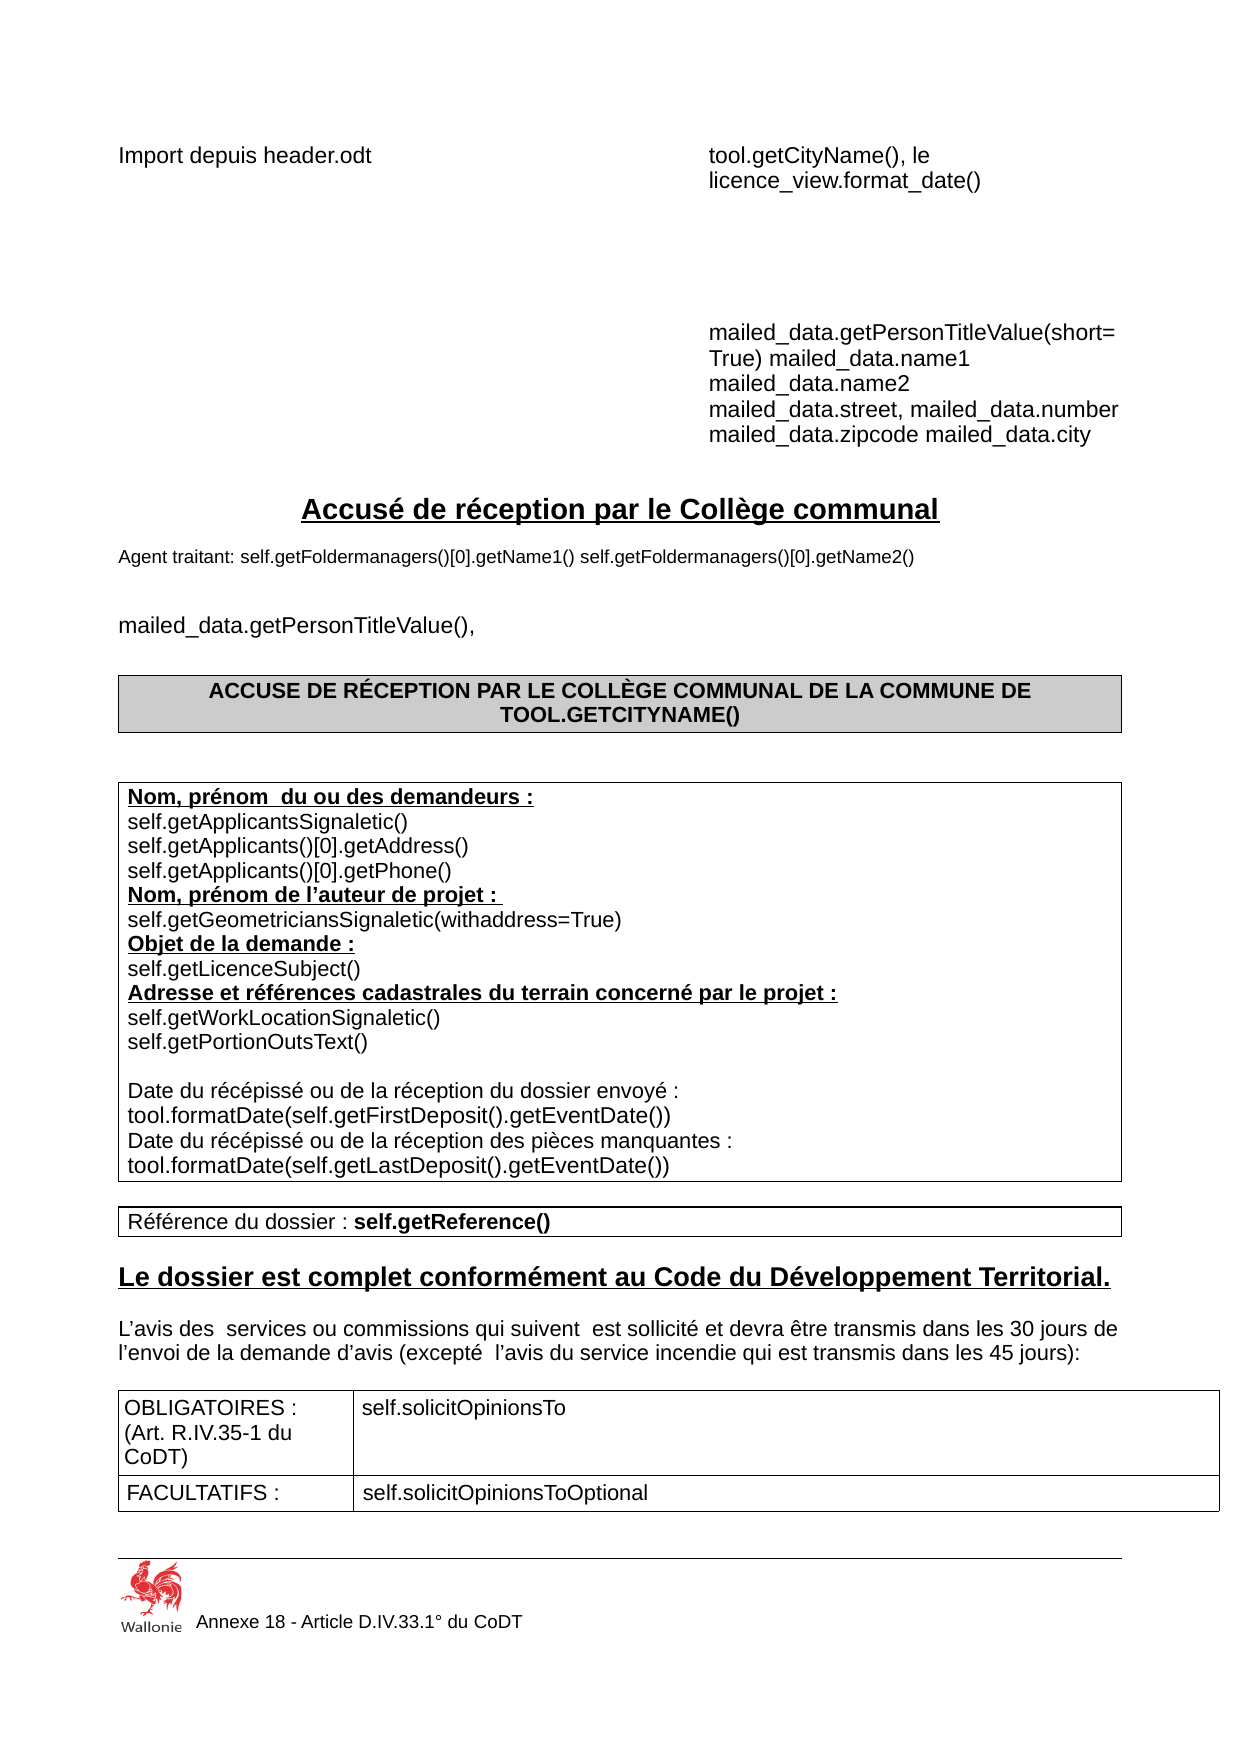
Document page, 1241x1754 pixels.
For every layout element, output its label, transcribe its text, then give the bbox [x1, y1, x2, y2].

text Référence du dossier : self.getReference() [119, 1208, 1121, 1236]
table_header tool.getCityName(), le licence_view.format_date() mailed_data.getPersonTitleValue(short=True) mailed_data.name1 mailed_data.name2 mailed_data.street, mailed_data.number mailed_data.zipcode mailed_data.city [709, 143, 1123, 460]
text Date du récépissé ou de la réception des pièces manquantes : tool.formatDate(self.getLastDeposit().getEventDate()) [119, 1126, 1121, 1181]
text self.getWorkLocationSignaletic() [119, 1002, 1121, 1026]
text self.getApplicantsSignaletic() [119, 806, 1121, 831]
title Accusé de réception par le Collège communal [118, 493, 1122, 526]
text self.getLicenceSubject() [119, 953, 1121, 977]
text Adresse et références cadastrales du terrain concerné par le projet : [119, 977, 1121, 1002]
text ACCUSE DE RÉCEPTION PAR LE COLLÈGE COMMUNAL DE LA COMMUNE DE tool.getCityName() [119, 676, 1121, 732]
text self.getGeometriciansSignaletic(withaddress=True) [119, 904, 1121, 928]
text Nom, prénom du ou des demandeurs : [119, 783, 1121, 806]
text self.getApplicants()[0].getAddress() [119, 831, 1121, 855]
text Date du récépissé ou de la réception du dossier envoyé : tool.formatDate(self.getFirstDeposit().getEventDate()) [119, 1075, 1121, 1126]
text Objet de la demande : [119, 928, 1121, 953]
text mailed_data.getPersonTitleValue(), [118, 613, 1122, 638]
text self.getApplicants()[0].getPhone() [119, 855, 1121, 879]
table_cell self.solicitOpinionsToOptional [354, 1476, 1219, 1511]
text Agent traitant: self.getFoldermanagers()[0].getName1() self.getFoldermanagers()[0].getName2() [118, 546, 1122, 567]
text self.getPortionOutsText() [119, 1026, 1121, 1054]
text L’avis des services ou commissions qui suivent est sollicité et devra être transmis dans les 30 jours de l’envoi de la demande d’avis (excepté l’avis du service incendie qui est transmis dans les 45 jours): [118, 1316, 1122, 1365]
table_header self.solicitOpinionsTo [354, 1391, 1219, 1475]
table_cell FACULTATIFS : [119, 1476, 353, 1511]
table_header Import depuis header.odt [118, 143, 708, 460]
table_header OBLIGATOIRES : (Art. R.IV.35-1 du CoDT) [119, 1391, 353, 1475]
text Le dossier est complet conformément au Code du Développement Territorial. [118, 1262, 1122, 1292]
text Nom, prénom de l’auteur de projet : [119, 879, 1121, 904]
